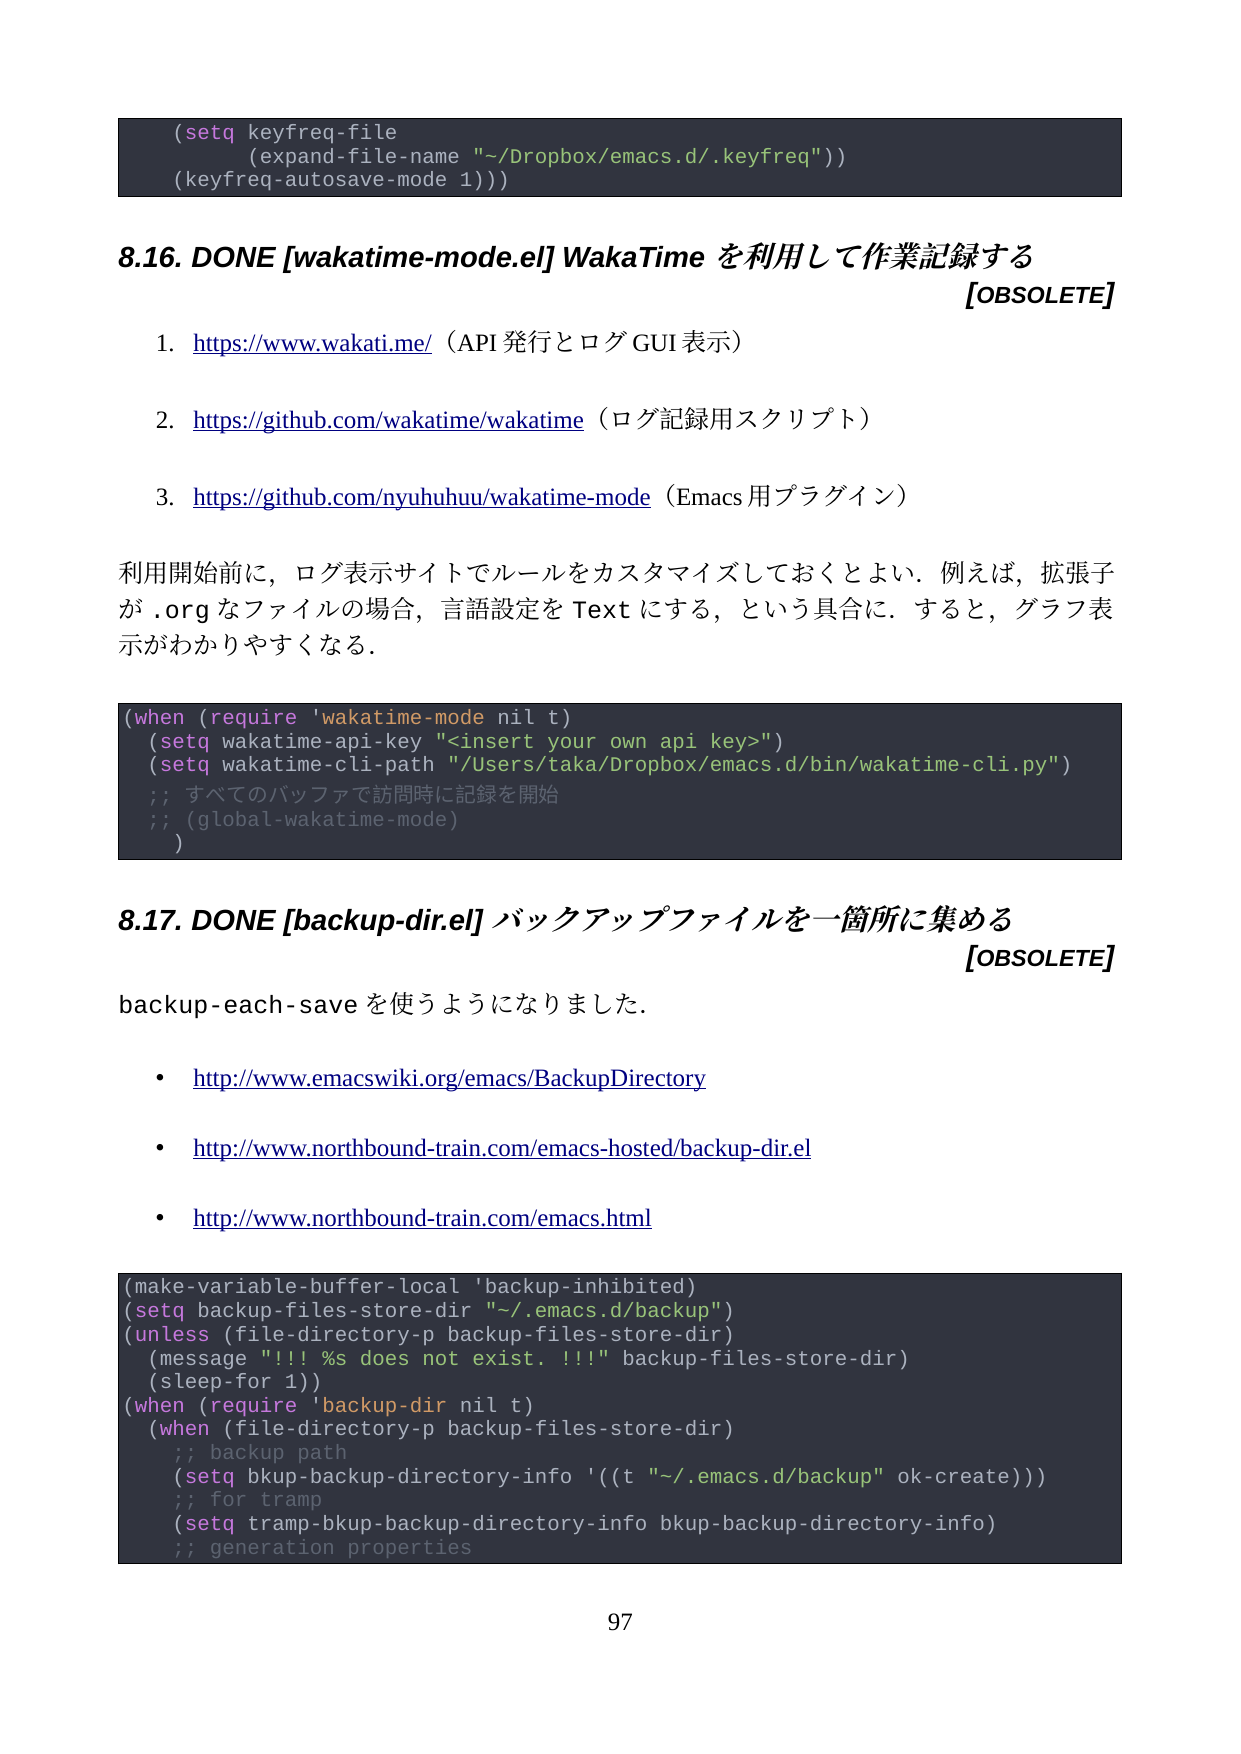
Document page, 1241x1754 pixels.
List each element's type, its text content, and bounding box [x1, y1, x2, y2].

text backup-each-save を使うようになりました． [118, 985, 1122, 1050]
text (sleep-for 1)) [119, 1367, 1121, 1391]
text ;; backup path [119, 1438, 1121, 1462]
text (setq keyfreq-file [119, 119, 1121, 142]
list https://github.com/nyuhuhuu/wakatime-mode（Emacs用プラグイン） [156, 477, 1122, 541]
text ;; generation properties [119, 1533, 1121, 1563]
subtitle DONE [wakatime-mode.el] WakaTime を利用して作業記録する [obsolete] [118, 234, 1122, 310]
list http://www.northbound-train.com/emacs.html [156, 1203, 1122, 1260]
text (when (require 'backup-dir nil t) [119, 1391, 1121, 1414]
text 利用開始前に，ログ表示サイトでルールをカスタマイズしておくとよい．例えば，拡張子が .org なファイルの場合，言語設定を Text にする，という具合に．すると，グラフ表示がわかりやすくなる． [118, 554, 1122, 691]
text (setq tramp-bkup-backup-directory-info bkup-backup-directory-info) [119, 1509, 1121, 1533]
text ) [119, 828, 1121, 859]
list http://www.northbound-train.com/emacs-hosted/backup-dir.el [156, 1133, 1122, 1190]
text ;; (global-wakatime-mode) [119, 804, 1121, 828]
text (setq backup-files-store-dir "~/.emacs.d/backup") [119, 1296, 1121, 1320]
text (when (file-directory-p backup-files-store-dir) [119, 1414, 1121, 1438]
text (setq bkup-backup-directory-info '((t "~/.emacs.d/backup" ok-create))) [119, 1462, 1121, 1485]
text (when (require 'wakatime-mode nil t) [119, 704, 1121, 727]
list https://www.wakati.me/（API発行とログGUI表示） [156, 322, 1122, 387]
text (setq wakatime-api-key "<insert your own api key>") [119, 727, 1121, 751]
text (setq wakatime-cli-path "/Users/taka/Dropbox/emacs.d/bin/wakatime-cli.py") [119, 751, 1121, 774]
text ;; for tramp [119, 1485, 1121, 1509]
list http://www.emacswiki.org/emacs/BackupDirectory [156, 1063, 1122, 1120]
list https://github.com/wakatime/wakatime（ログ記録用スクリプト） [156, 399, 1122, 464]
text (message "!!! %s does not exist. !!!" backup-files-store-dir) [119, 1343, 1121, 1367]
text (keyfreq-autosave-mode 1))) [119, 165, 1121, 196]
subtitle DONE [backup-dir.el] バックアップファイルを一箇所に集める [obsolete] [118, 897, 1122, 973]
text (expand-file-name "~/Dropbox/emacs.d/.keyfreq")) [119, 142, 1121, 165]
text (make-variable-buffer-local 'backup-inhibited) [119, 1274, 1121, 1296]
text (unless (file-directory-p backup-files-store-dir) [119, 1320, 1121, 1343]
text ;; すべてのバッファで訪問時に記録を開始 [119, 774, 1121, 804]
